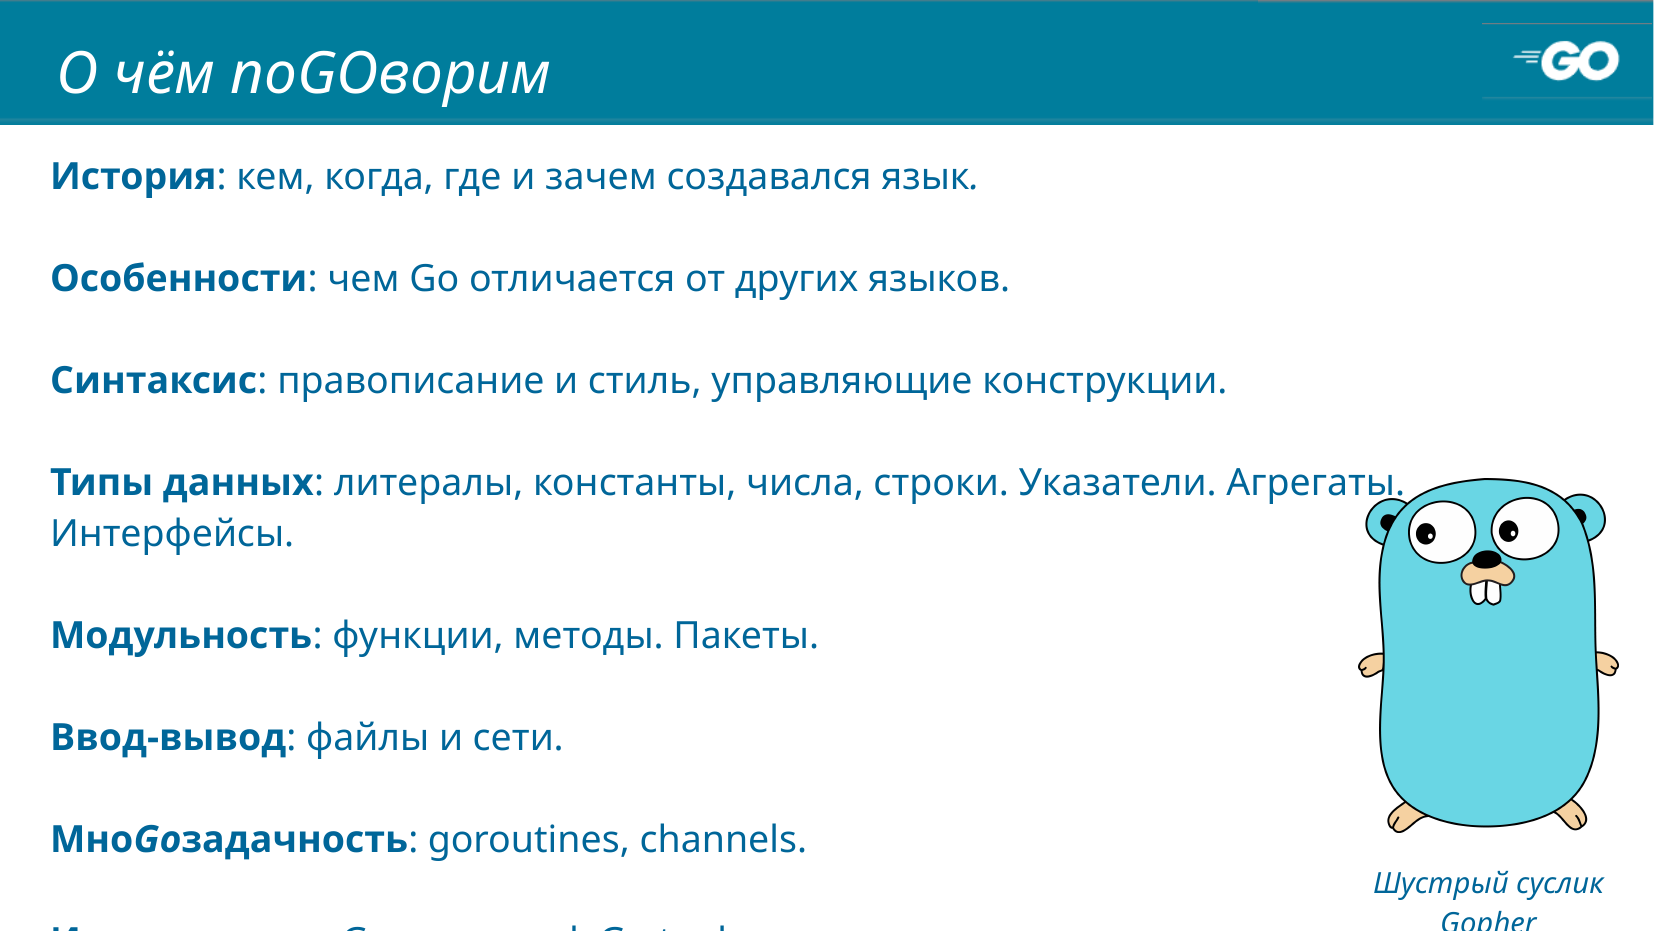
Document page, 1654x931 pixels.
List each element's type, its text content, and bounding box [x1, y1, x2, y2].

picture [1373, 486, 1381, 492]
text_box О чём поGOворим [41, 23, 1495, 104]
picture [1542, 41, 1619, 81]
text_box История: кем, когда, где и зачем создавался язык. Особенности: чем Go отличается от других языков. Синтаксис: правописание и стиль, управляющие конструкции. Типы данных: литералы, константы, числа, строки. Указатели. Агрегаты. Интерфейсы. Модульность: функции, методы. Пакеты. Ввод-вывод: файлы и сети. МноGoзадачность: goroutines, channels. Инструменты: Go command. Go tools. Применение: где, как и почему лучше использовать Go. [35, 141, 1619, 913]
picture [1358, 478, 1619, 833]
